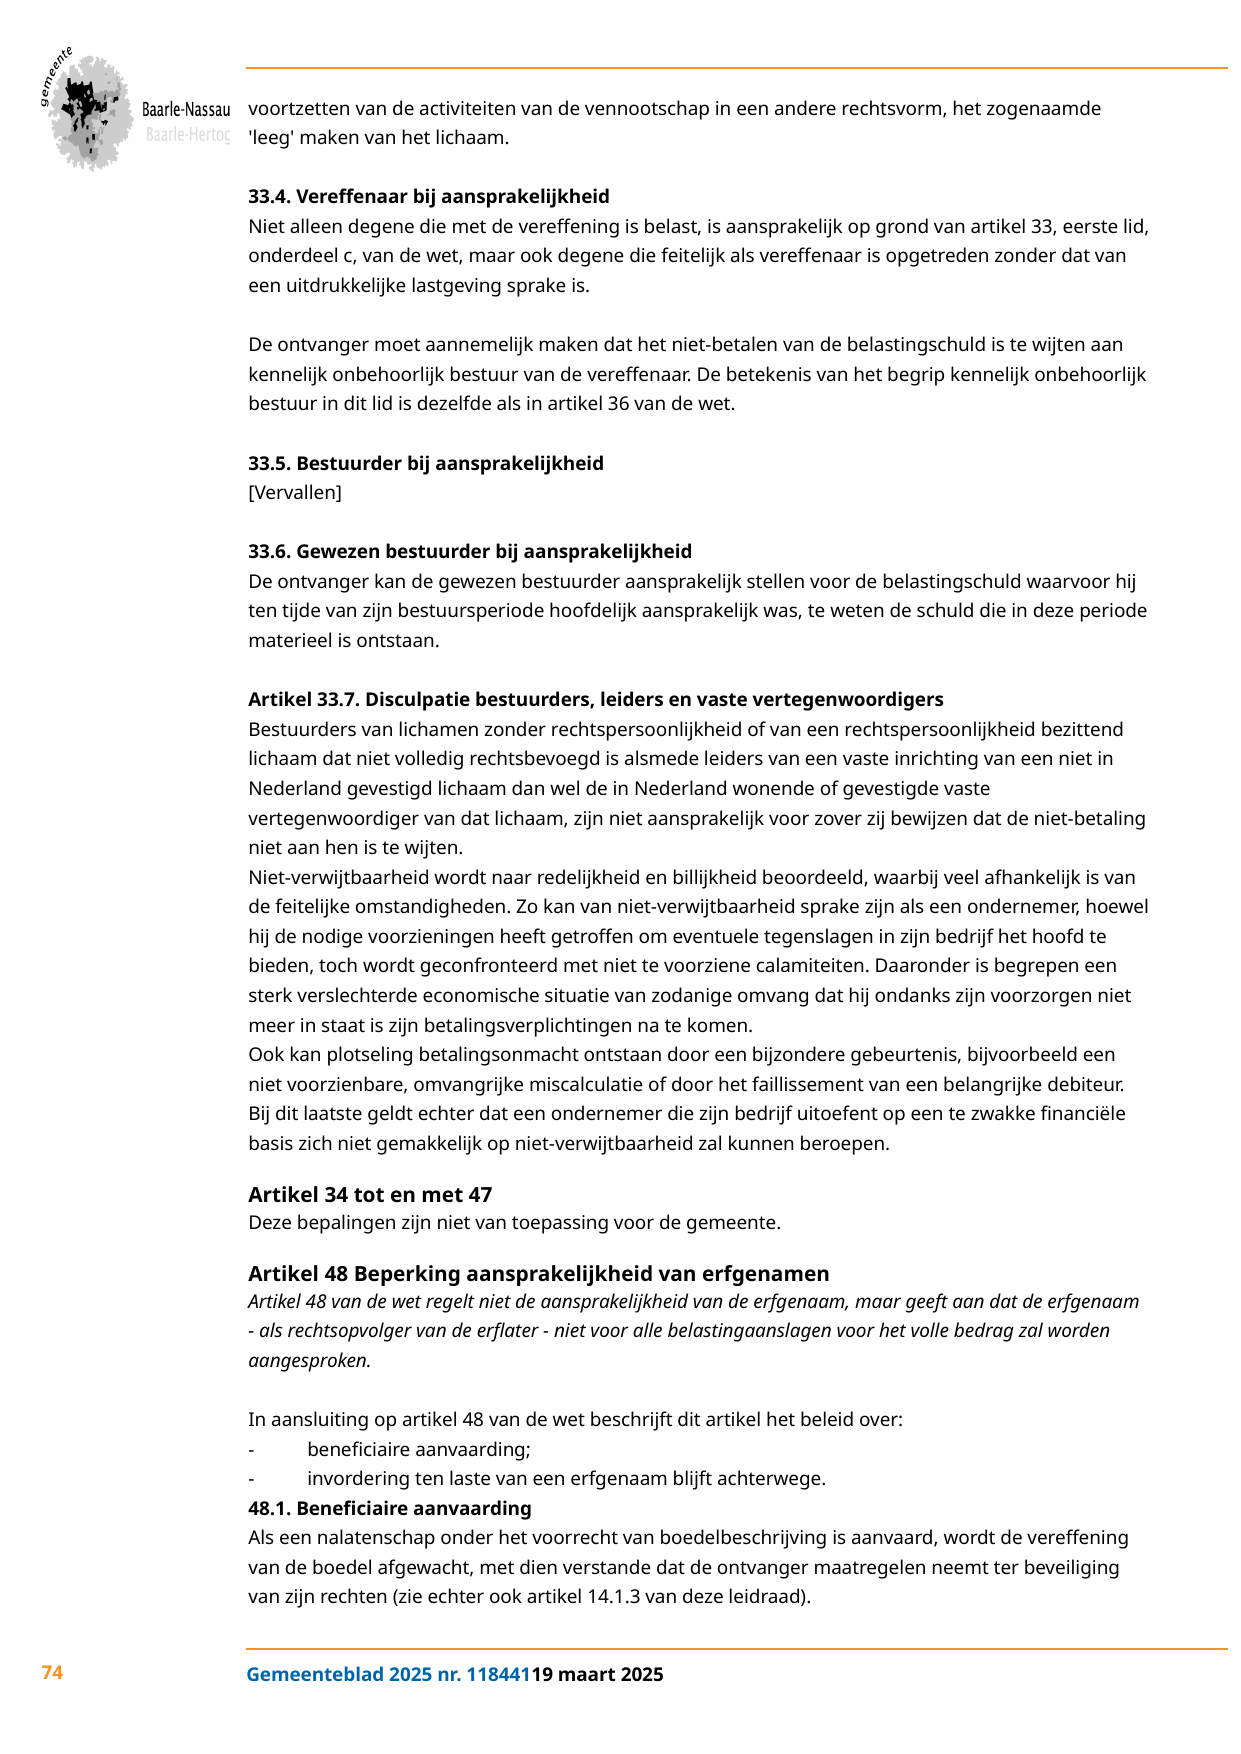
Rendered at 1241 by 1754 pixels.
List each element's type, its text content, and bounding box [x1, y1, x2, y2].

text 33.6. Gewezen bestuurder bij aansprakelijkheid [248, 538, 1152, 564]
text Deze bepalingen zijn niet van toepassing voor de gemeente. [248, 1209, 1152, 1235]
text voortzetten van de activiteiten van de vennootschap in een andere rechtsvorm, het zogenaamde 'leeg' maken van het lichaam. [248, 95, 1152, 150]
list beneficiaire aanvaarding; [248, 1436, 1152, 1462]
text Niet alleen degene die met de vereffening is belast, is aansprakelijk op grond van artikel 33, eerste lid, onderdeel c, van de wet, maar ook degene die feitelijk als vereffenaar is opgetreden zonder dat van een uitdrukkelijke lastgeving sprake is. [248, 213, 1152, 298]
text De ontvanger kan de gewezen bestuurder aansprakelijk stellen voor de belastingschuld waarvoor hij ten tijde van zijn bestuursperiode hoofdelijk aansprakelijk was, te weten de schuld die in deze periode materieel is ontstaan. [248, 568, 1152, 653]
text Artikel 48 van de wet regelt niet de aansprakelijkheid van de erfgenaam, maar geeft aan dat de erfgenaam - als rechtsopvolger van de erflater - niet voor alle belastingaanslagen voor het volle bedrag zal worden aangesproken. [248, 1288, 1152, 1373]
text Als een nalatenschap onder het voorrecht van boedelbeschrijving is aanvaard, wordt de vereffening van de boedel afgewacht, met dien verstande dat de ontvanger maatregelen neemt ter beveiliging van zijn rechten (zie echter ook artikel 14.1.3 van deze leidraad). [248, 1524, 1152, 1609]
text Ook kan plotseling betalingsonmacht ontstaan door een bijzondere gebeurtenis, bijvoorbeeld een niet voorzienbare, omvangrijke miscalculatie of door het faillissement van een belangrijke debiteur. Bij dit laatste geldt echter dat een ondernemer die zijn bedrijf uitoefent op een te zwakke financiële basis zich niet gemakkelijk op niet-verwijtbaarheid zal kunnen beroepen. [248, 1041, 1152, 1156]
text 33.4. Vereffenaar bij aansprakelijkheid [248, 183, 1152, 209]
text Artikel 34 tot en met 47 [248, 1181, 1152, 1209]
text Niet-verwijtbaarheid wordt naar redelijkheid en billijkheid beoordeeld, waarbij veel afhankelijk is van de feitelijke omstandigheden. Zo kan van niet-verwijtbaarheid sprake zijn als een ondernemer, hoewel hij de nodige voorzieningen heeft getroffen om eventuele tegenslagen in zijn bedrijf het hoofd te bieden, toch wordt geconfronteerd met niet te voorziene calamiteiten. Daaronder is begrepen een sterk verslechterde economische situatie van zodanige omvang dat hij ondanks zijn voorzorgen niet meer in staat is zijn betalingsverplichtingen na te komen. [248, 864, 1152, 1038]
text [Vervallen] [248, 479, 1152, 505]
text In aansluiting op artikel 48 van de wet beschrijft dit artikel het beleid over: [248, 1406, 1152, 1432]
text Bestuurders van lichamen zonder rechtspersoonlijkheid of van een rechtspersoonlijkheid bezittend lichaam dat niet volledig rechtsbevoegd is alsmede leiders van een vaste inrichting van een niet in Nederland gevestigd lichaam dan wel de in Nederland wonende of gevestigde vaste vertegenwoordiger van dat lichaam, zijn niet aansprakelijk voor zover zij bewijzen dat de niet-betaling niet aan hen is te wijten. [248, 716, 1152, 860]
text 48.1. Beneficiaire aanvaarding [248, 1495, 1152, 1521]
picture [41, 47, 231, 172]
text Artikel 48 Beperking aansprakelijkheid van erfgenamen [248, 1259, 1152, 1288]
text Artikel 33.7. Disculpatie bestuurders, leiders en vaste vertegenwoordigers [248, 686, 1152, 712]
text De ontvanger moet aannemelijk maken dat het niet-betalen van de belastingschuld is te wijten aan kennelijk onbehoorlijk bestuur van de vereffenaar. De betekenis van het begrip kennelijk onbehoorlijk bestuur in dit lid is dezelfde als in artikel 36 van de wet. [248, 331, 1152, 416]
text 33.5. Bestuurder bij aansprakelijkheid [248, 450, 1152, 476]
list invordering ten laste van een erfgenaam blijft achterwege. [248, 1465, 1152, 1491]
